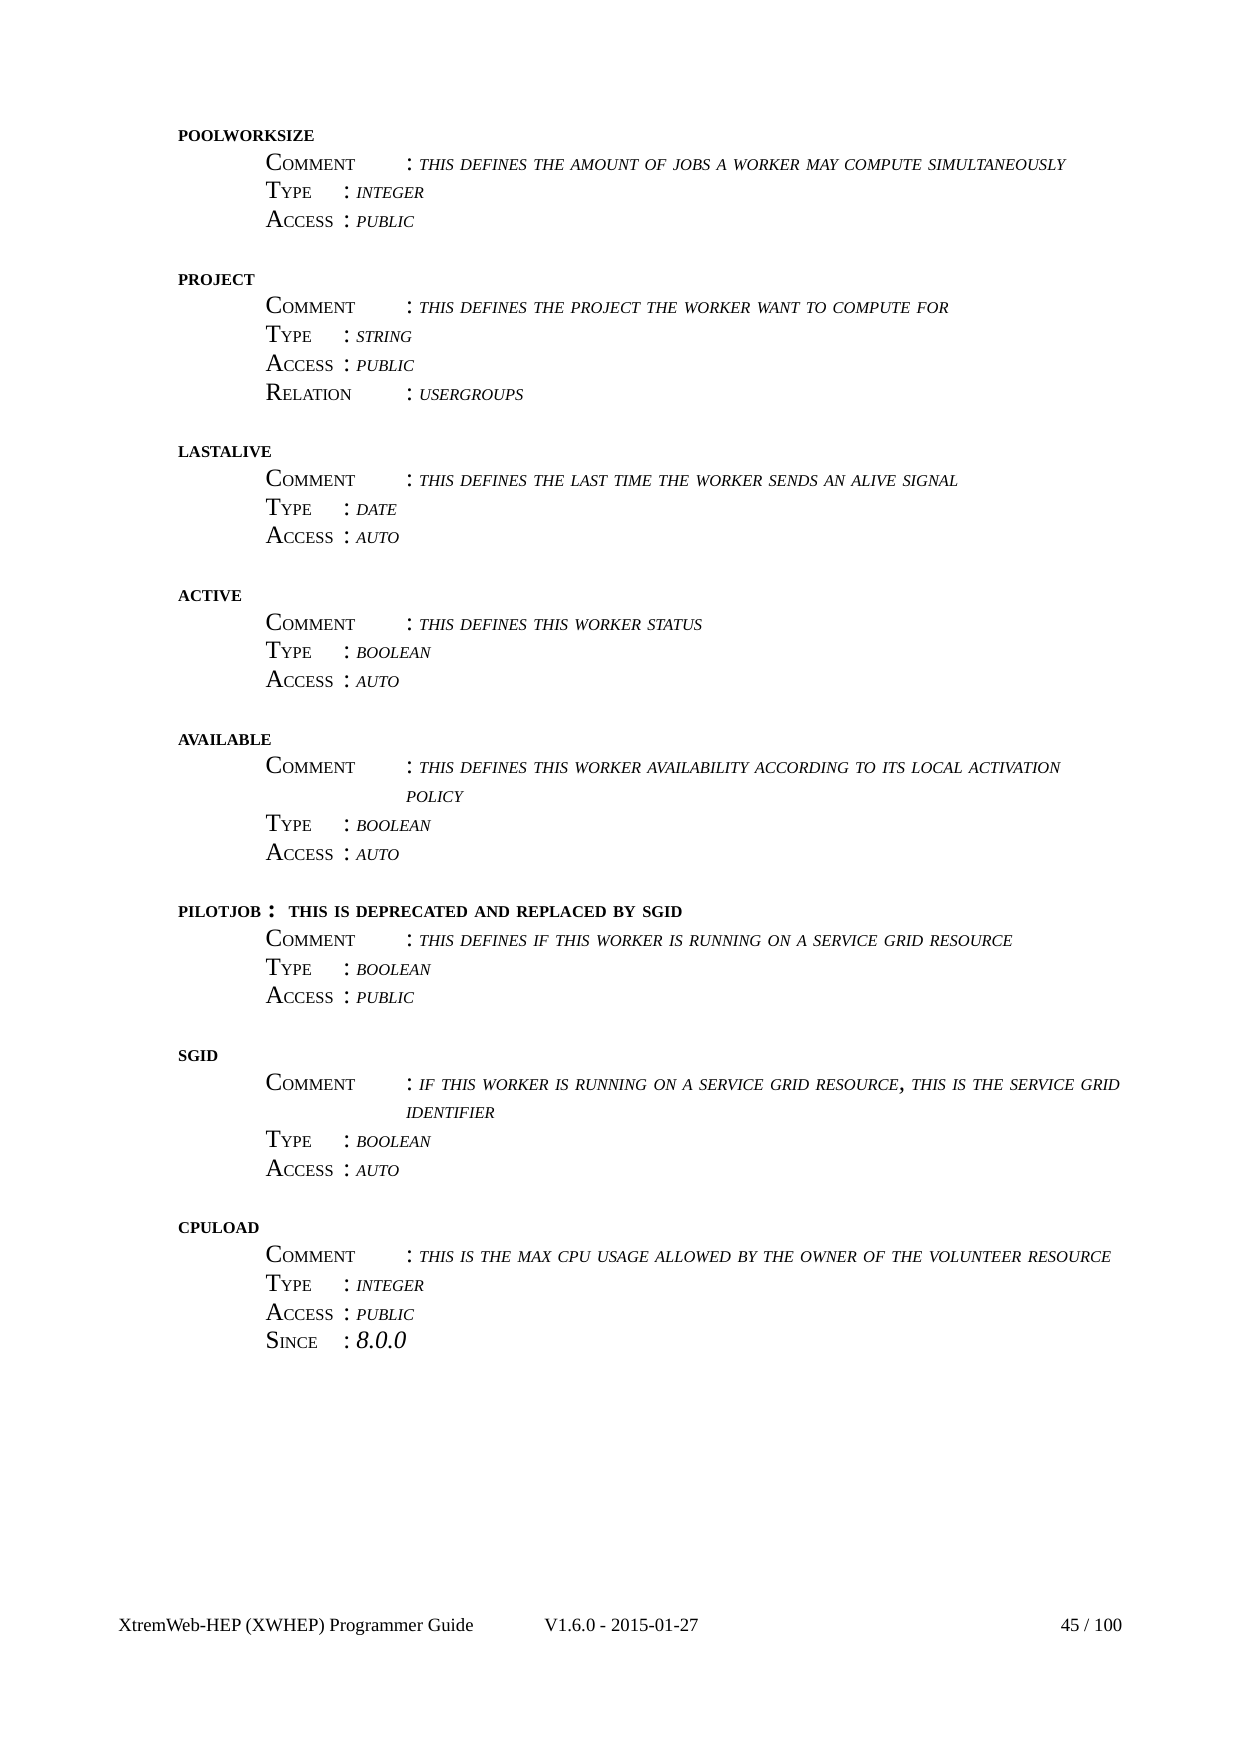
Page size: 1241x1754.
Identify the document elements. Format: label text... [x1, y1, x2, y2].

text Access : auto [265, 837, 1122, 866]
text Type : integer [265, 1268, 1122, 1297]
text Access : public [265, 204, 1122, 233]
text sgid [178, 1038, 1122, 1067]
text Comment : this defines the project the worker want to compute for [265, 291, 1122, 319]
text Type : date [265, 492, 1122, 521]
text Access : public [265, 981, 1122, 1009]
text Comment : this is the max cpu usage allowed by the owner of the volunteer resource [265, 1239, 1122, 1268]
text Type : string [265, 319, 1122, 348]
text Comment : this defines the amount of jobs a worker may compute simultaneously [265, 147, 1122, 176]
text Since : 8.0.0 [265, 1326, 1122, 1354]
text Type : boolean [265, 952, 1122, 981]
text cpuload [178, 1211, 1122, 1239]
text project [178, 262, 1122, 291]
text Access : public [265, 348, 1122, 377]
text Comment : this defines the last time the worker sends an alive signal [265, 463, 1122, 492]
text available [178, 722, 1122, 751]
text active [178, 578, 1122, 607]
text Comment : this defines this worker status [265, 607, 1122, 636]
text poolworksize [178, 118, 1122, 147]
text Comment : if this worker is running on a service grid resource, this is the service grid identifier [265, 1067, 1122, 1124]
text lastalive [178, 434, 1122, 463]
text Access : auto [265, 521, 1122, 549]
text Type : boolean [265, 808, 1122, 837]
text Comment : this defines this worker availability according to its local activation policy [265, 751, 1122, 808]
text Type : boolean [265, 1124, 1122, 1153]
text Access : public [265, 1297, 1122, 1326]
text Relation : usergroups [265, 377, 1122, 406]
text Type : boolean [265, 636, 1122, 664]
text Comment : this defines if this worker is running on a service grid resource [265, 923, 1122, 952]
text Type : integer [265, 176, 1122, 204]
text pilotjob : this is deprecated and replaced by sgid [178, 894, 1122, 923]
text Access : auto [265, 1153, 1122, 1182]
text Access : auto [265, 664, 1122, 693]
